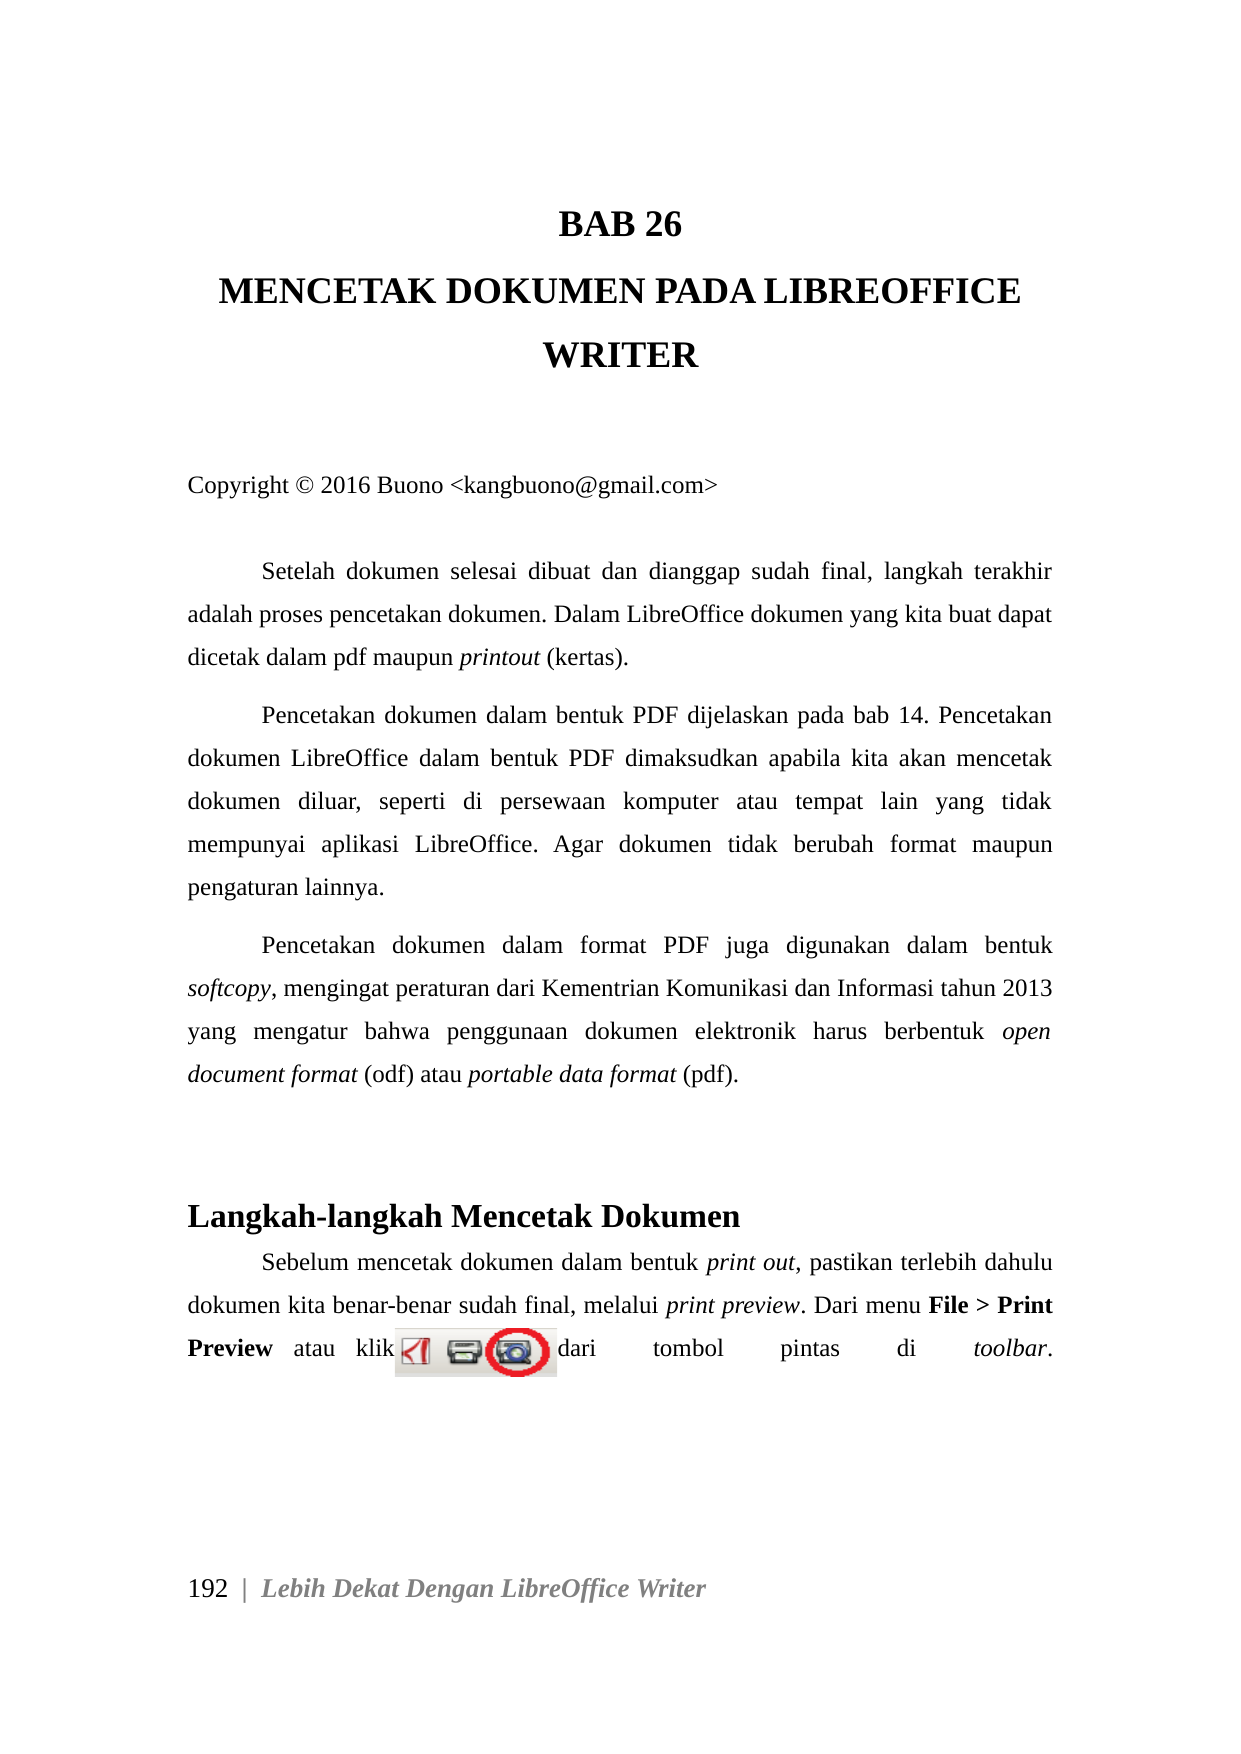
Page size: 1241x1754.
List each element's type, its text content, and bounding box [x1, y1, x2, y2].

text BAB 26 [187, 202, 1053, 245]
text Sebelum mencetak dokumen dalam bentuk print out, pastikan terlebih dahulu dokumen kita benar-benar sudah final, melalui print preview. Dari menu File > Print Preview atau klik dari tombol pintas di toolbar. [187, 1247, 1053, 1448]
text Setelah dokumen selesai dibuat dan dianggap sudah final, langkah terakhir adalah proses pencetakan dokumen. Dalam LibreOffice dokumen yang kita buat dapat dicetak dalam pdf maupun printout (kertas). [187, 556, 1053, 671]
text MENCETAK DOKUMEN PADA LIBREOFFICE WRITER [187, 268, 1053, 376]
text Pencetakan dokumen dalam bentuk PDF dijelaskan pada bab 14. Pencetakan dokumen LibreOffice dalam bentuk PDF dimaksudkan apabila kita akan mencetak dokumen diluar, seperti di persewaan komputer atau tempat lain yang tidak mempunyai aplikasi LibreOffice. Agar dokumen tidak berubah format maupun pengaturan lainnya. [187, 700, 1053, 901]
subtitle BAB 26 MENCETAK DOKUMEN PADA LIBREOFFICE WRITER [187, 175, 1053, 184]
subtitle Langkah-langkah Mencetak Dokumen [187, 1196, 1053, 1234]
picture [394, 1328, 558, 1377]
text Copyright © 2016 Buono <kangbuono@gmail.com> [187, 470, 1053, 498]
text Pencetakan dokumen dalam format PDF juga digunakan dalam bentuk softcopy, mengingat peraturan dari Kementrian Komunikasi dan Informasi tahun 2013 yang mengatur bahwa penggunaan dokumen elektronik harus berbentuk open document format (odf) atau portable data format (pdf). [187, 930, 1053, 1088]
